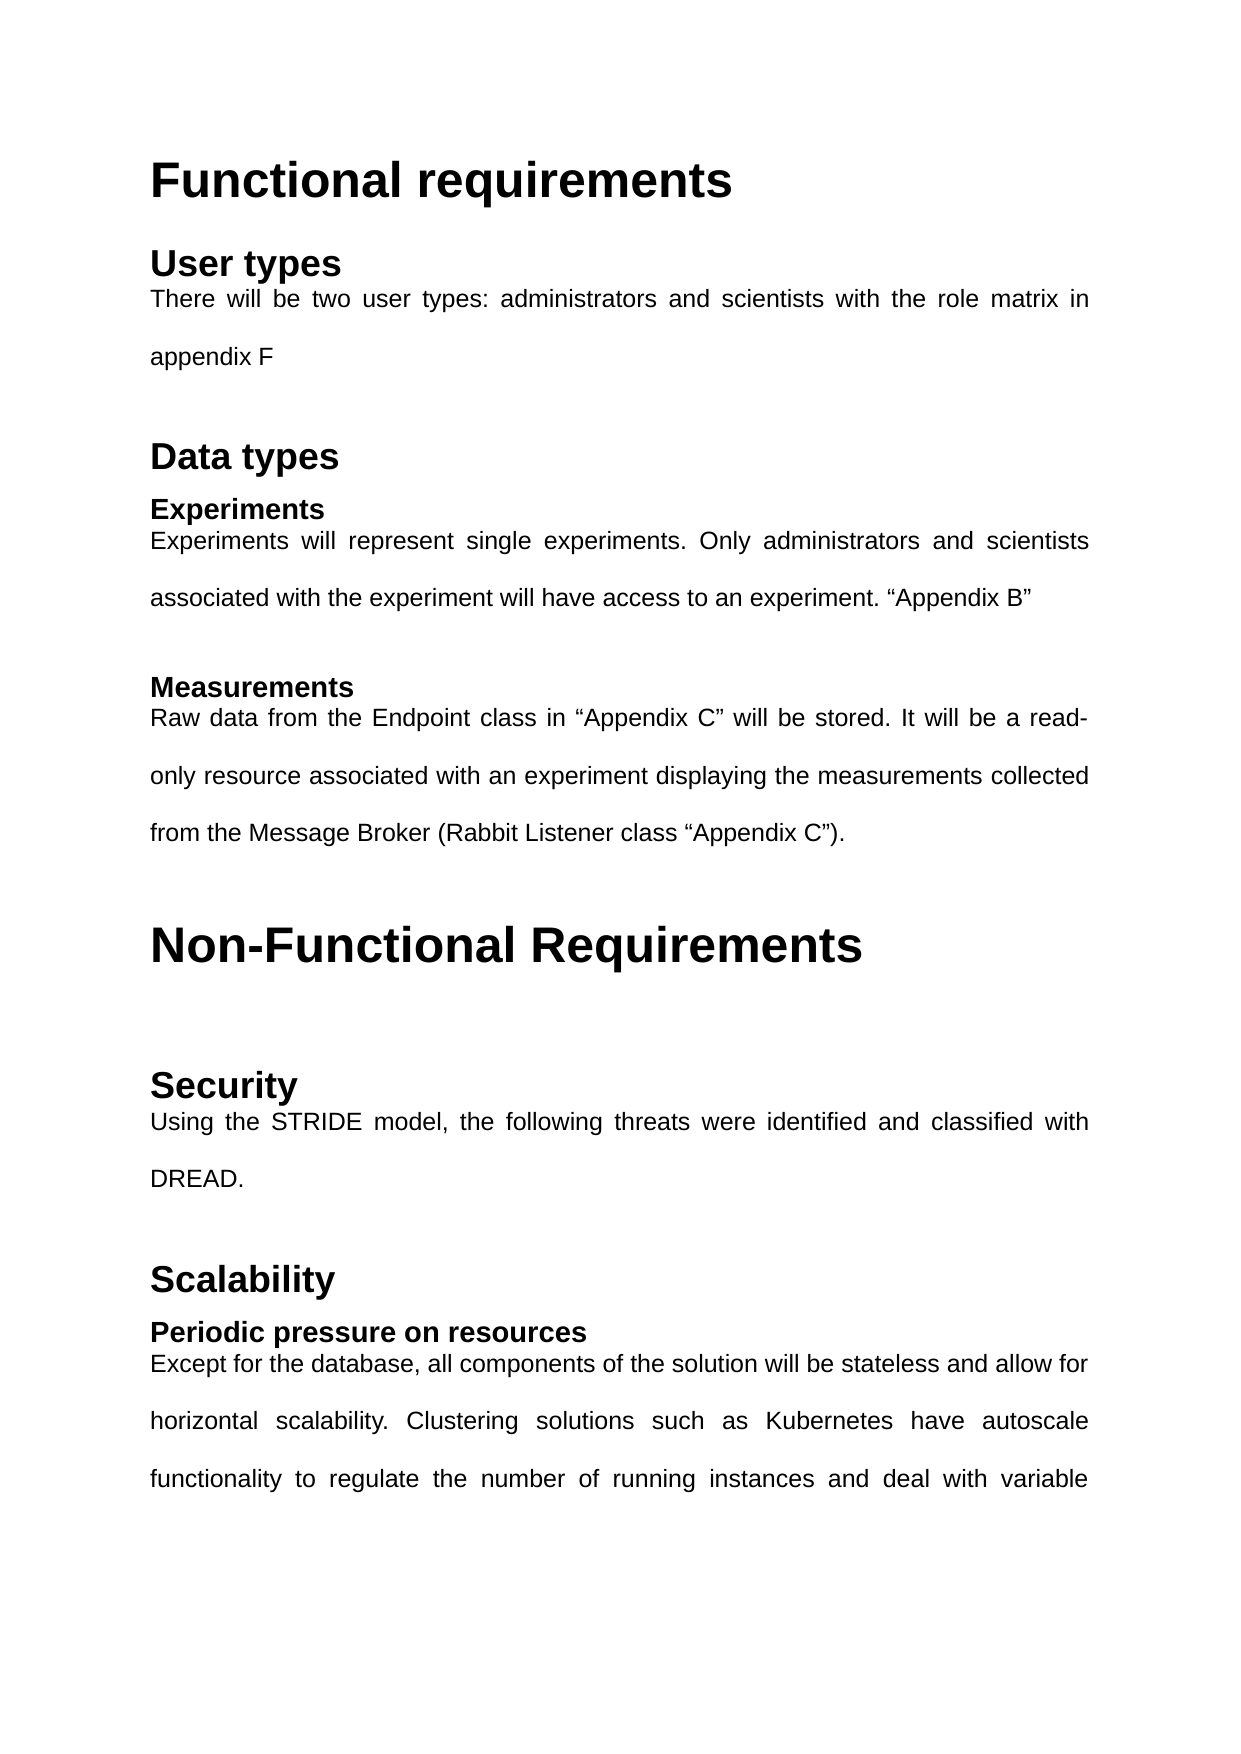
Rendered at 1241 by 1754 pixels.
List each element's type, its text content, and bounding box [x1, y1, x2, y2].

subtitle Experiments [150, 492, 1091, 526]
subtitle Data types [150, 434, 1091, 477]
text Using the STRIDE model, the following threats were identified and classified with DREAD. [150, 1107, 1091, 1193]
subtitle Security [150, 1064, 1091, 1107]
subtitle Scalability [150, 1257, 1091, 1300]
subtitle Measurements [150, 670, 1091, 703]
text Raw data from the Endpoint class in “Appendix C” will be stored. It will be a read-only resource associated with an experiment displaying the measurements collected from the Message Broker (Rabbit Listener class “Appendix C”). [150, 703, 1091, 847]
subtitle Non-Functional Requirements [150, 915, 1091, 973]
subtitle User types [150, 241, 1091, 284]
subtitle Periodic pressure on resources [150, 1315, 1091, 1348]
text Experiments will represent single experiments. Only administrators and scientists associated with the experiment will have access to an experiment. “Appendix B” [150, 526, 1091, 612]
text Except for the database, all components of the solution will be stateless and allow for horizontal scalability. Clustering solutions such as Kubernetes have autoscale functionality to regulate the number of running instances and deal with variable [150, 1348, 1091, 1492]
subtitle Functional requirements [150, 150, 1091, 207]
text There will be two user types: administrators and scientists with the role matrix in appendix F [150, 284, 1091, 370]
